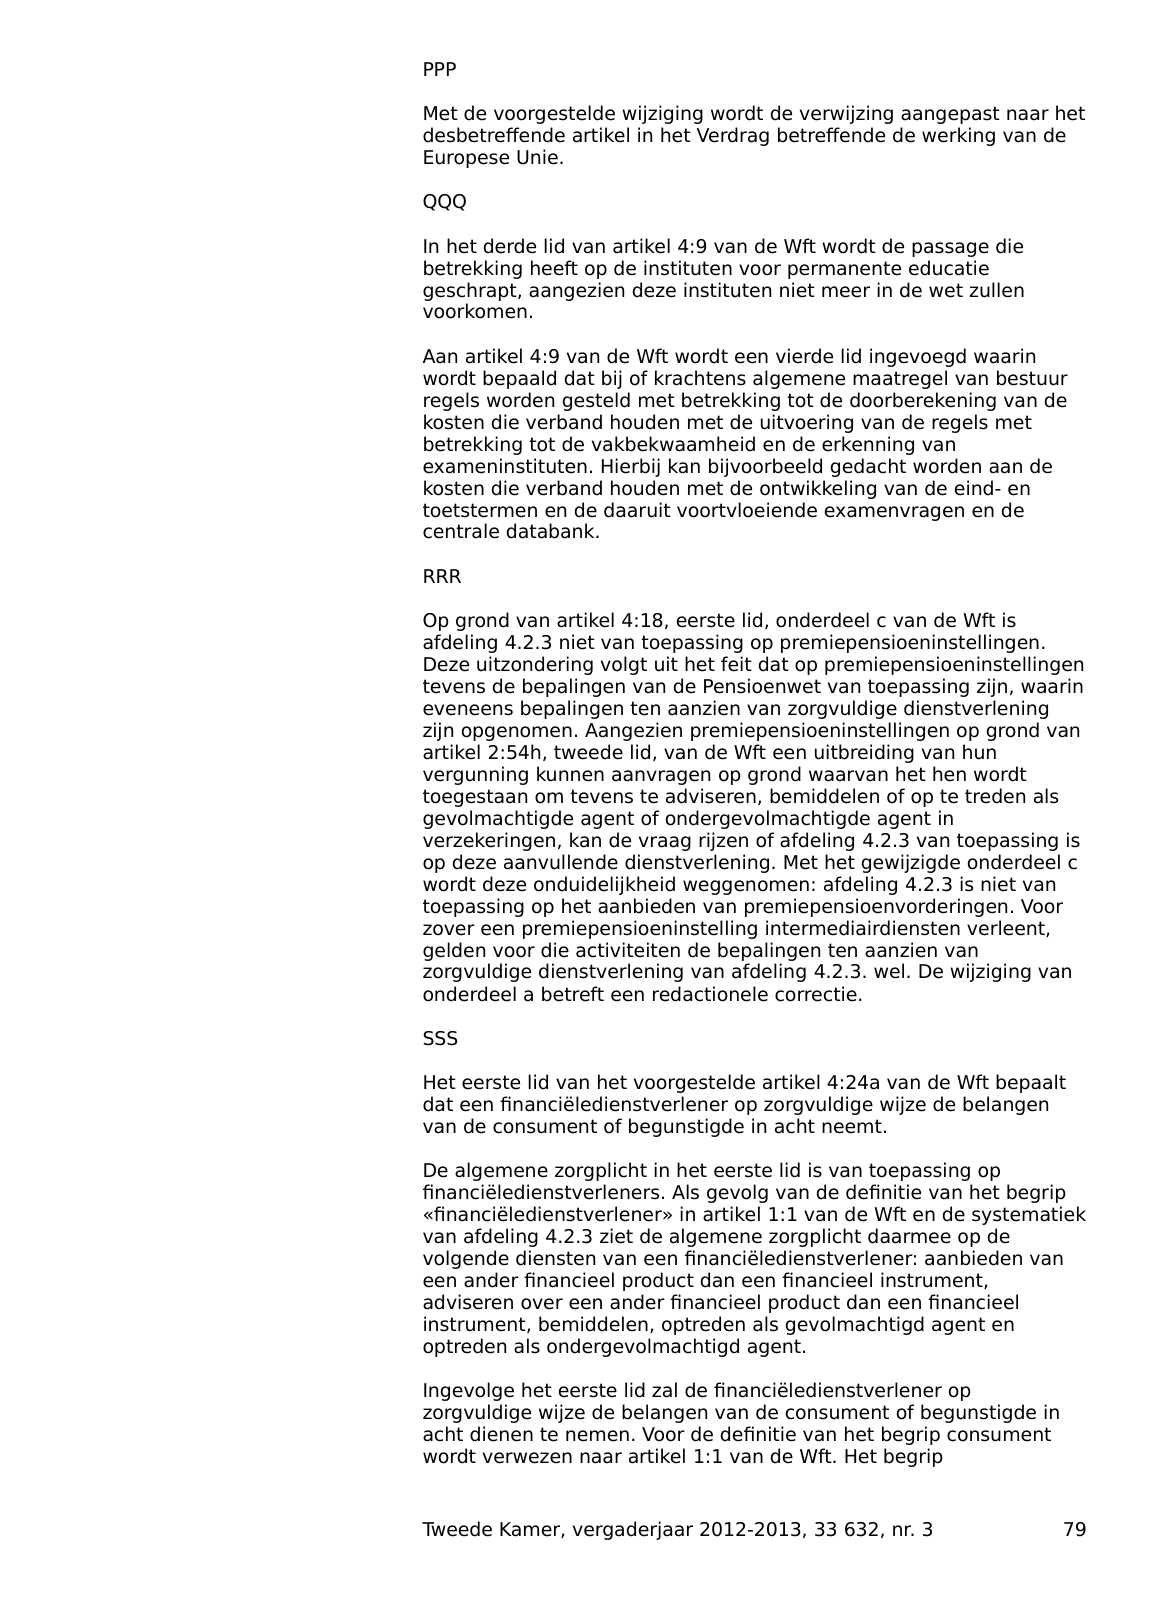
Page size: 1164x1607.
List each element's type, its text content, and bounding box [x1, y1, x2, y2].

text Aan artikel 4:9 van de Wft wordt een vierde lid ingevoegd waarin wordt bepaald dat bij of krachtens algemene maatregel van bestuur regels worden gesteld met betrekking tot de doorberekening van de kosten die verband houden met de uitvoering van de regels met betrekking tot de vakbekwaamheid en de erkenning van exameninstituten. Hierbij kan bijvoorbeeld gedacht worden aan de kosten die verband houden met de ontwikkeling van de eind- en toetstermen en de daaruit voortvloeiende examenvragen en de centrale databank. [422, 346, 1087, 543]
text Het eerste lid van het voorgestelde artikel 4:24a van de Wft bepaalt dat een financiëledienstverlener op zorgvuldige wijze de belangen van de consument of begunstigde in acht neemt. [422, 1072, 1087, 1138]
text Op grond van artikel 4:18, eerste lid, onderdeel c van de Wft is afdeling 4.2.3 niet van toepassing op premiepensioeninstellingen. Deze uitzondering volgt uit het feit dat op premiepensioeninstellingen tevens de bepalingen van de Pensioenwet van toepassing zijn, waarin eveneens bepalingen ten aanzien van zorgvuldige dienstverlening zijn opgenomen. Aangezien premiepensioeninstellingen op grond van artikel 2:54h, tweede lid, van de Wft een uitbreiding van hun vergunning kunnen aanvragen op grond waarvan het hen wordt toegestaan om tevens te adviseren, bemiddelen of op te treden als gevolmachtigde agent of ondergevolmachtigde agent in verzekeringen, kan de vraag rijzen of afdeling 4.2.3 van toepassing is op deze aanvullende dienstverlening. Met het gewijzigde onderdeel c wordt deze onduidelijkheid weggenomen: afdeling 4.2.3 is niet van toepassing op het aanbieden van premiepensioenvorderingen. Voor zover een premiepensioeninstelling intermediairdiensten verleent, gelden voor die activiteiten de bepalingen ten aanzien van zorgvuldige dienstverlening van afdeling 4.2.3. wel. De wijziging van onderdeel a betreft een redactionele correctie. [422, 610, 1087, 1005]
subtitle SSS [422, 1028, 1087, 1049]
subtitle QQQ [422, 191, 1087, 213]
subtitle PPP [422, 59, 1087, 81]
text In het derde lid van artikel 4:9 van de Wft wordt de passage die betrekking heeft op de instituten voor permanente educatie geschrapt, aangezien deze instituten niet meer in de wet zullen voorkomen. [422, 236, 1087, 323]
subtitle RRR [422, 566, 1087, 588]
text Met de voorgestelde wijziging wordt de verwijzing aangepast naar het desbetreffende artikel in het Verdrag betreffende de werking van de Europese Unie. [422, 103, 1087, 169]
text De algemene zorgplicht in het eerste lid is van toepassing op financiëledienstverleners. Als gevolg van de definitie van het begrip «financiëledienstverlener» in artikel 1:1 van de Wft en de systematiek van afdeling 4.2.3 ziet de algemene zorgplicht daarmee op de volgende diensten van een financiëledienstverlener: aanbieden van een ander financieel product dan een financieel instrument, adviseren over een ander financieel product dan een financieel instrument, bemiddelen, optreden als gevolmachtigd agent en optreden als ondergevolmachtigd agent. [422, 1160, 1087, 1358]
text Ingevolge het eerste lid zal de financiëledienstverlener op zorgvuldige wijze de belangen van de consument of begunstigde in acht dienen te nemen. Voor de definitie van het begrip consument wordt verwezen naar artikel 1:1 van de Wft. Het begrip [422, 1380, 1087, 1468]
